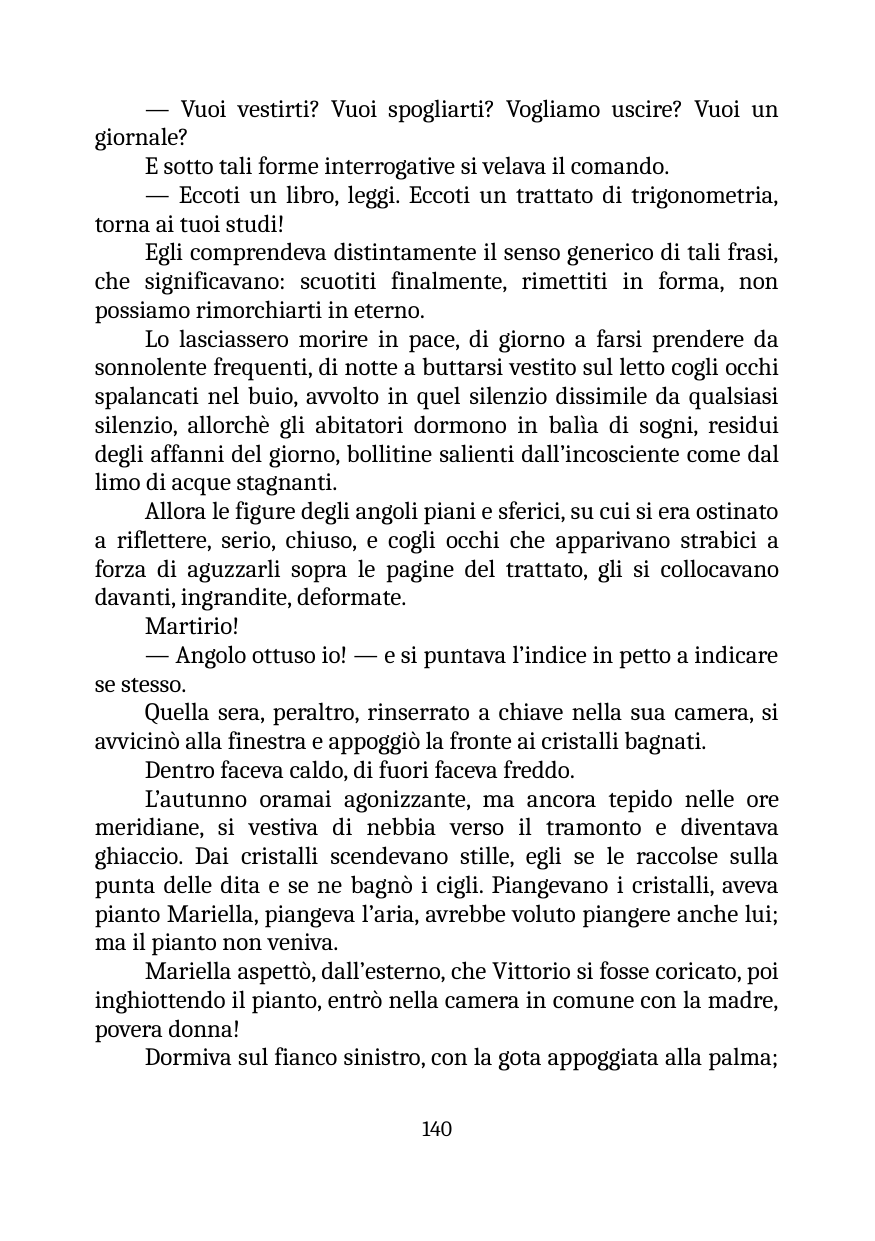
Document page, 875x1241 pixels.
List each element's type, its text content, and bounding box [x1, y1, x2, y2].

text Egli comprendeva distintamente il senso generico di tali frasi, che significavano: scuotiti finalmente, rimettiti in forma, non possiamo rimorchiarti in eterno. [94, 238, 779, 324]
text Allora le figure degli angoli piani e sferici, su cui si era ostinato a riflettere, serio, chiuso, e cogli occhi che apparivano strabici a forza di aguzzarli sopra le pagine del trattato, gli si collocavano davanti, ingrandite, deformate. [94, 497, 779, 612]
text Lo lasciassero morire in pace, di giorno a farsi prendere da sonnolente frequenti, di notte a buttarsi vestito sul letto cogli occhi spalancati nel buio, avvolto in quel silenzio dissimile da qualsiasi silenzio, allorchè gli abitatori dormono in balìa di sogni, residui degli affanni del giorno, bollitine salienti dall’incosciente come dal limo di acque stagnanti. [94, 324, 779, 497]
text Mariella aspettò, dall’esterno, che Vittorio si fosse coricato, poi inghiottendo il pianto, entrò nella camera in comune con la madre, povera donna! [94, 957, 779, 1043]
text Dentro faceva caldo, di fuori faceva freddo. [94, 756, 779, 784]
text Martirio! [94, 612, 779, 641]
text E sotto tali forme interrogative si velava il comando. [94, 152, 779, 181]
text L’autunno oramai agonizzante, ma ancora tepido nelle ore meridiane, si vestiva di nebbia verso il tramonto e diventava ghiaccio. Dai cristalli scendevano stille, egli se le raccolse sulla punta delle dita e se ne bagnò i cigli. Piangevano i cristalli, aveva pianto Mariella, piangeva l’aria, avrebbe voluto piangere anche lui; ma il pianto non veniva. [94, 784, 779, 957]
text — Angolo ottuso io! — e si puntava l’indice in petto a indicare se stesso. [94, 641, 779, 698]
text Dormiva sul fianco sinistro, con la gota appoggiata alla palma; [94, 1043, 779, 1072]
text — Eccoti un libro, leggi. Eccoti un trattato di trigonometria, torna ai tuoi studi! [94, 181, 779, 238]
text — Vuoi vestirti? Vuoi spogliarti? Vogliamo uscire? Vuoi un giornale? [94, 94, 779, 152]
text Quella sera, peraltro, rinserrato a chiave nella sua camera, si avvicinò alla finestra e appoggiò la fronte ai cristalli bagnati. [94, 698, 779, 756]
